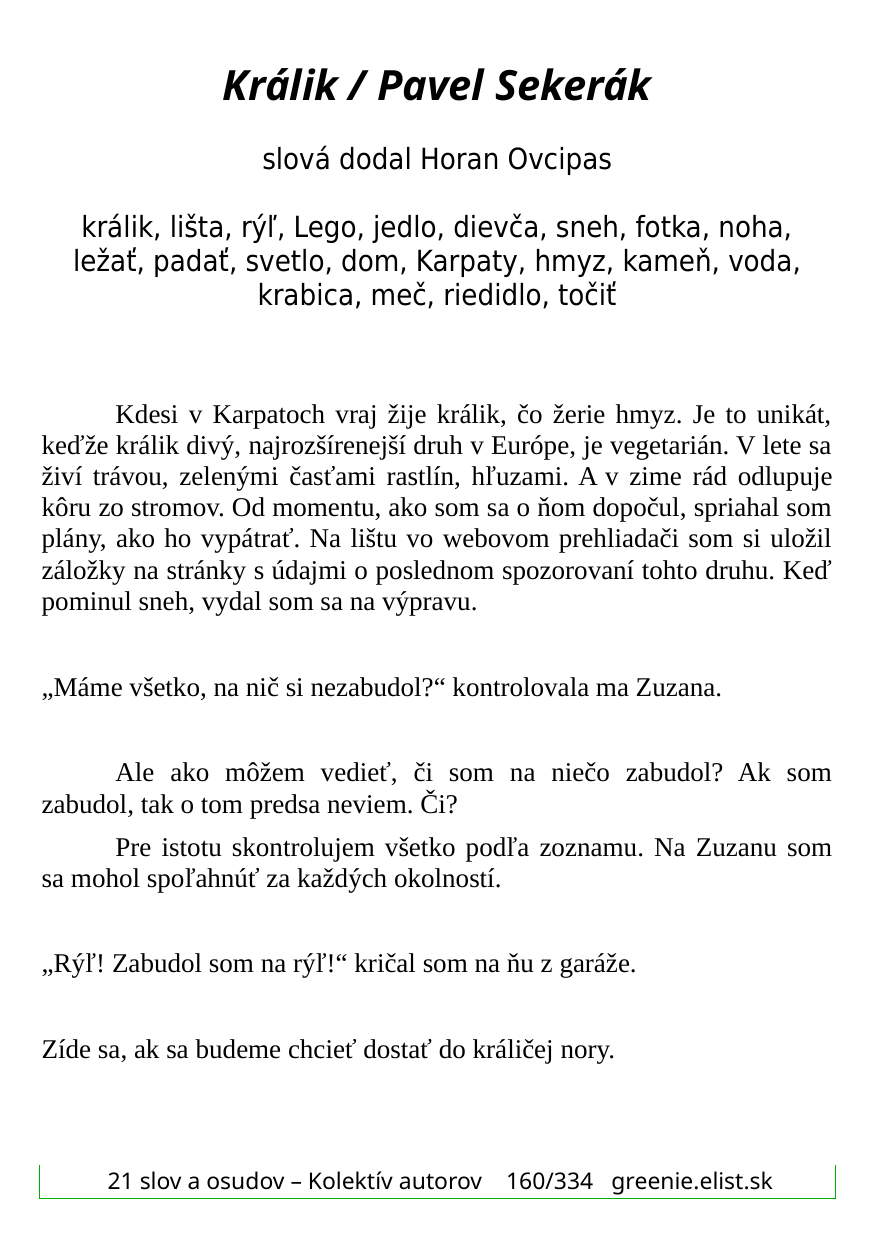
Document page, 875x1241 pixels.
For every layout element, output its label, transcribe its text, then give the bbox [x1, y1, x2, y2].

text Ale ako môžem vedieť, či som na niečo zabudol? Ak som zabudol, tak o tom predsa neviem. Či? [41, 757, 833, 819]
text Pre istotu skontrolujem všetko podľa zoznamu. Na Zuzanu som sa mohol spoľahnúť za každých okolností. [41, 831, 833, 893]
subtitle Králik / Pavel Sekerák [41, 56, 833, 113]
text „Rýľ! Zabudol som na rýľ!“ kričal som na ňu z garáže. [41, 948, 833, 979]
text Kdesi v Karpatoch vraj žije králik, čo žerie hmyz. Je to unikát, keďže králik divý, najrozšírenejší druh v Európe, je vegetarián. V lete sa živí trávou, zelenými časťami rastlín, hľuzami. A v zime rád odlupuje kôru zo stromov. Od momentu, ako som sa o ňom dopočul, spriahal som plány, ako ho vypátrať. Na lištu vo webovom prehliadači som si uložil záložky na stránky s údajmi o poslednom spozorovaní tohto druhu. Keď pominul sneh, vydal som sa na výpravu. [41, 398, 833, 616]
text Zíde sa, ak sa budeme chcieť dostať do králičej nory. [41, 1033, 833, 1064]
text slová dodal Horan Ovcipas [41, 142, 833, 176]
text králik, lišta, rýľ, Lego, jedlo, dievča, sneh, fotka, noha, ležať, padať, svetlo, dom, Karpaty, hmyz, kameň, voda, krabica, meč, riedidlo, točiť [41, 210, 833, 312]
text „Máme všetko, na nič si nezabudol?“ kontrolovala ma Zuzana. [41, 671, 833, 702]
